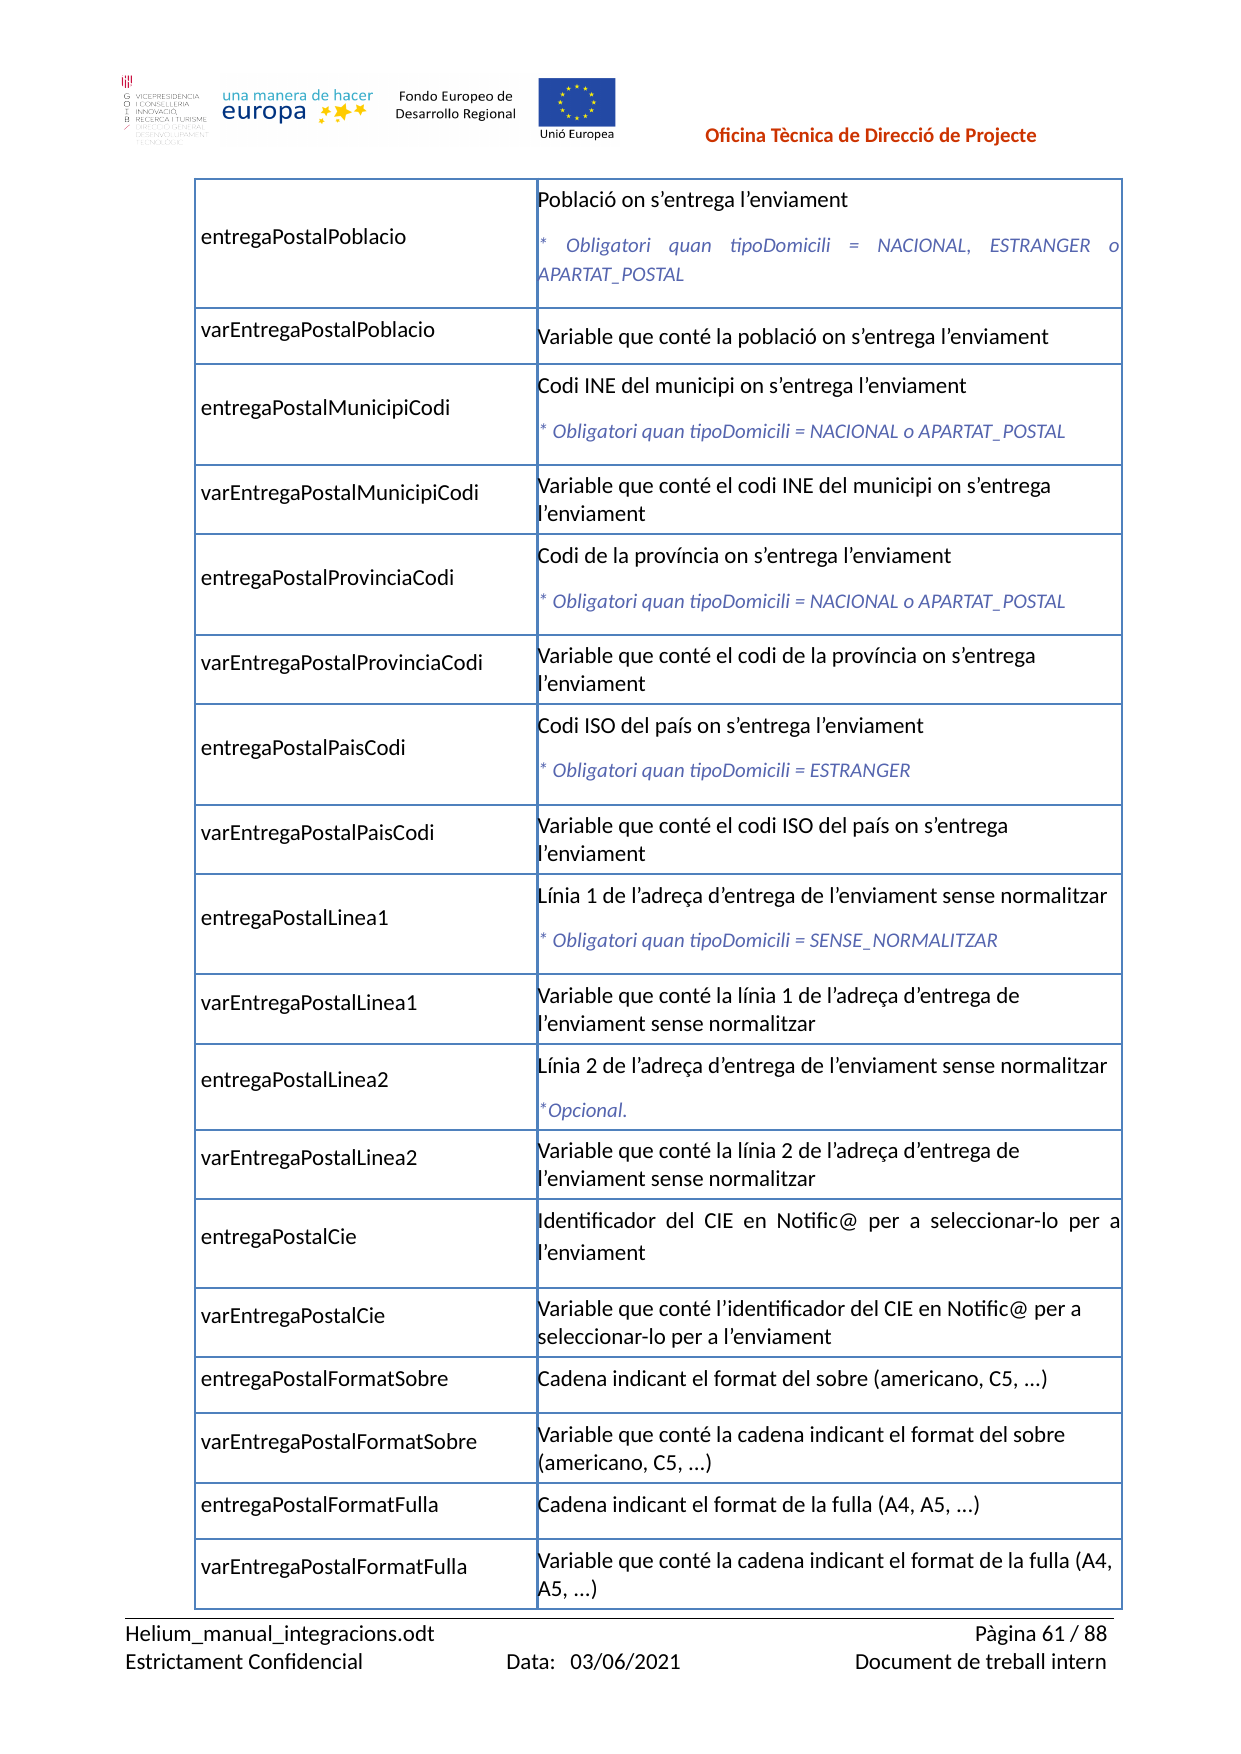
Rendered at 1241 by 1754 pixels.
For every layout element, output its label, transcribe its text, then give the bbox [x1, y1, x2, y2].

table_cell Cadena indicant el format de la fulla (A4, A5, ...) [539, 1484, 1121, 1538]
table_cell entregaPostalLinea2 [196, 1045, 536, 1129]
table_cell entregaPostalMunicipiCodi [196, 365, 536, 464]
table_cell Variable que conté la cadena indicant el format del sobre (americano, C5, ...) [539, 1414, 1121, 1482]
table_cell Variable que conté la línia 1 de l’adreça d’entrega de l’enviament sense normalitzar [539, 975, 1121, 1043]
table_cell Codi INE del municipi on s’entrega l’enviament * Obligatori quan tipoDomicili = NACIONAL o APARTAT_POSTAL [539, 365, 1121, 464]
table_cell varEntregaPostalPaisCodi [196, 806, 536, 873]
table_cell varEntregaPostalMunicipiCodi [196, 466, 536, 533]
table_cell varEntregaPostalCie [196, 1289, 536, 1356]
table_cell varEntregaPostalPoblacio [196, 309, 536, 363]
picture [118, 73, 213, 147]
table_cell Codi de la província on s’entrega l’enviament * Obligatori quan tipoDomicili = NACIONAL o APARTAT_POSTAL [539, 535, 1121, 633]
table_cell Línia 2 de l’adreça d’entrega de l’enviament sense normalitzar *Opcional. [539, 1045, 1121, 1129]
table_cell entregaPostalPoblacio [196, 180, 536, 307]
table_cell Variable que conté el codi ISO del país on s’entrega l’enviament [539, 806, 1121, 873]
table_cell varEntregaPostalProvinciaCodi [196, 636, 536, 703]
table_cell Variable que conté el codi de la província on s’entrega l’enviament [539, 636, 1121, 703]
table_cell Població on s’entrega l’enviament * Obligatori quan tipoDomicili = NACIONAL, ESTRANGER o APARTAT_POSTAL [539, 180, 1121, 307]
table_cell Variable que conté la població on s’entrega l’enviament [539, 309, 1121, 363]
table_cell Línia 1 de l’adreça d’entrega de l’enviament sense normalitzar * Obligatori quan tipoDomicili = SENSE_NORMALITZAR [539, 875, 1121, 973]
table_cell Identificador del CIE en Notific@ per a seleccionar-lo per a l’enviament [539, 1200, 1121, 1287]
table_cell Variable que conté el codi INE del municipi on s’entrega l’enviament [539, 466, 1121, 533]
table_cell entregaPostalProvinciaCodi [196, 535, 536, 633]
table_cell entregaPostalLinea1 [196, 875, 536, 973]
table_cell varEntregaPostalLinea1 [196, 975, 536, 1043]
table_cell entregaPostalCie [196, 1200, 536, 1287]
table_cell entregaPostalFormatFulla [196, 1484, 536, 1538]
table_cell varEntregaPostalFormatFulla [196, 1540, 536, 1608]
table_cell entregaPostalPaisCodi [196, 705, 536, 803]
picture [219, 73, 621, 147]
table_cell varEntregaPostalFormatSobre [196, 1414, 536, 1482]
table_cell entregaPostalFormatSobre [196, 1358, 536, 1412]
table_cell Cadena indicant el format del sobre (americano, C5, ...) [539, 1358, 1121, 1412]
table_cell Codi ISO del país on s’entrega l’enviament * Obligatori quan tipoDomicili = ESTRANGER [539, 705, 1121, 803]
table_cell Variable que conté la línia 2 de l’adreça d’entrega de l’enviament sense normalitzar [539, 1131, 1121, 1198]
table_cell Variable que conté l’identificador del CIE en Notific@ per a seleccionar-lo per a l’enviament [539, 1289, 1121, 1356]
table_cell Variable que conté la cadena indicant el format de la fulla (A4, A5, ...) [539, 1540, 1121, 1608]
table_cell varEntregaPostalLinea2 [196, 1131, 536, 1198]
